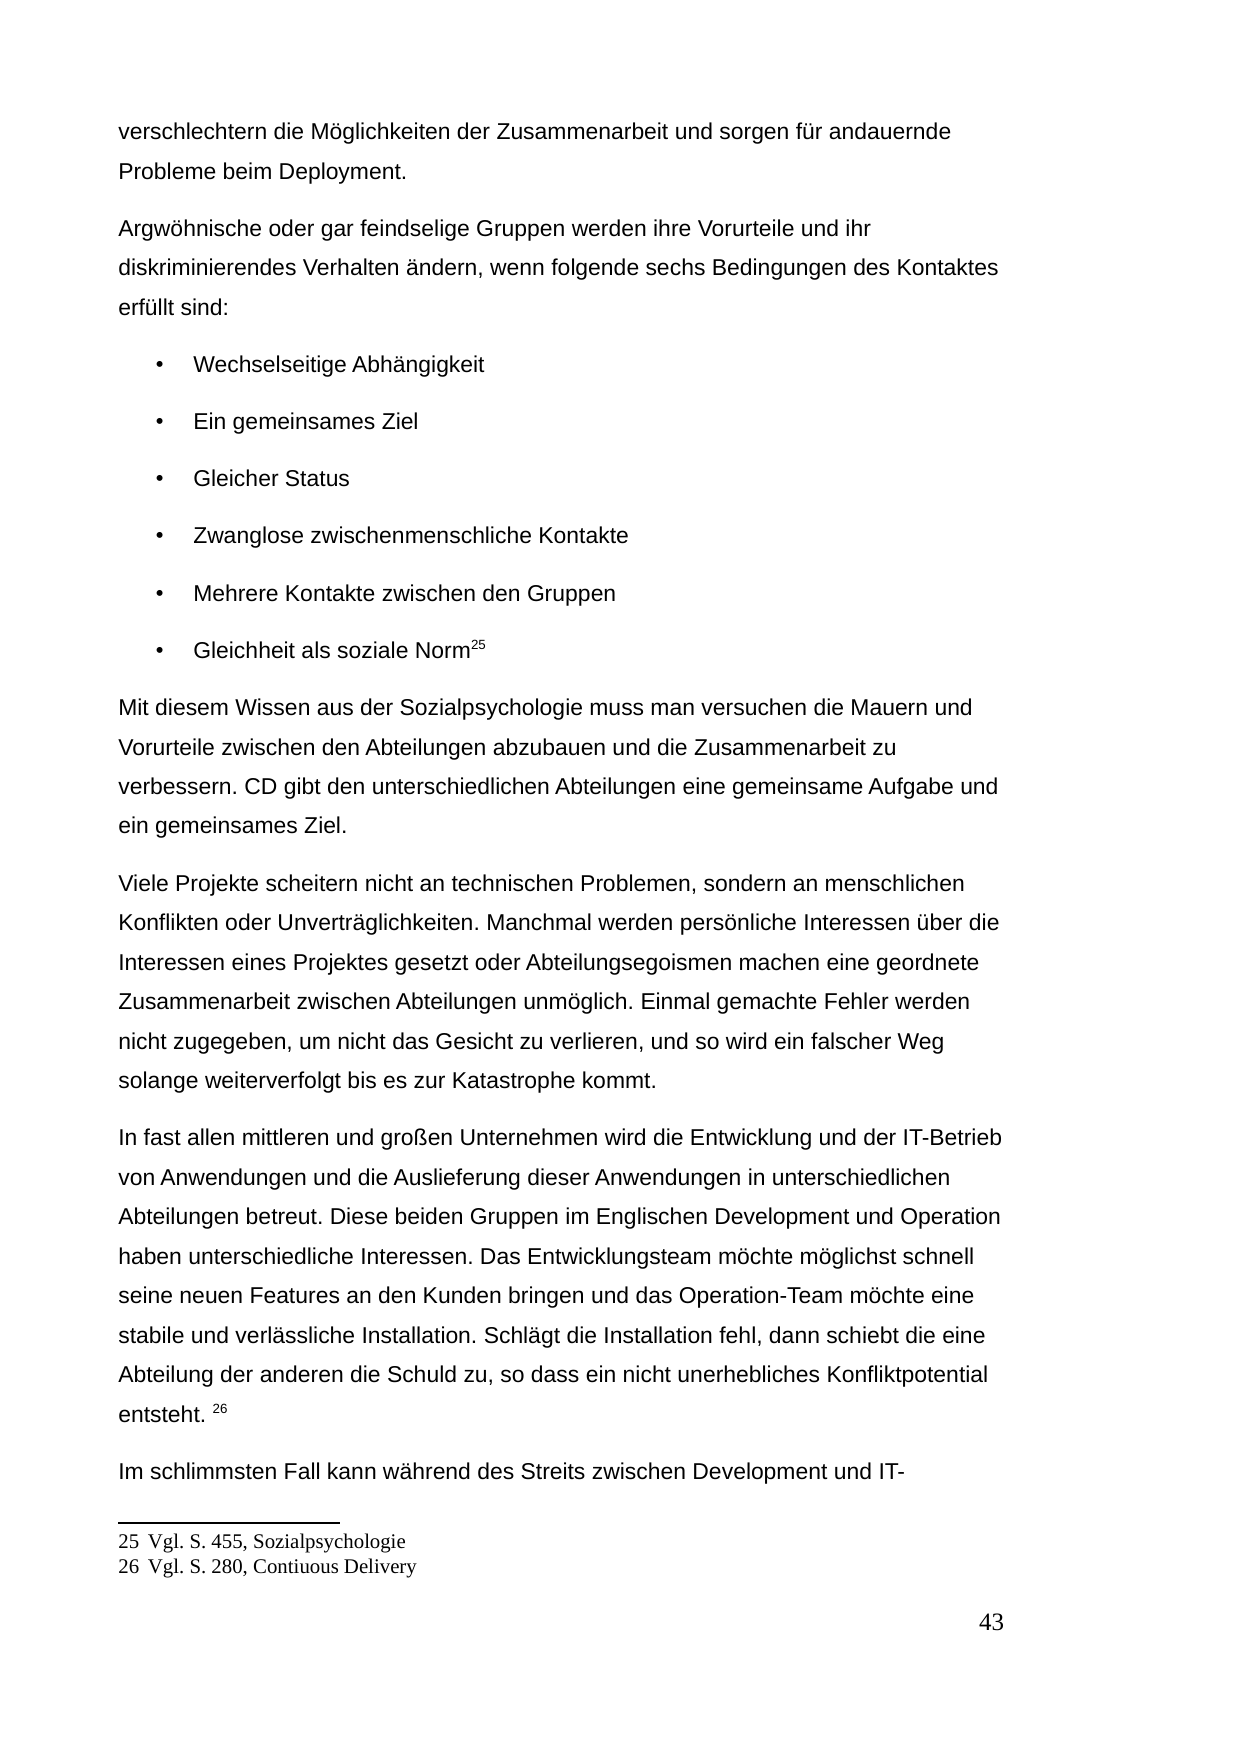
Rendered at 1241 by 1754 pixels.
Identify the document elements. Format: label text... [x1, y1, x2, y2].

text Mit diesem Wissen aus der Sozialpsychologie muss man versuchen die Mauern und Vorurteile zwischen den Abteilungen abzubauen und die Zusammenarbeit zu verbessern. CD gibt den unterschiedlichen Abteilungen eine gemeinsame Aufgabe und ein gemeinsames Ziel. [118, 694, 1004, 839]
list Mehrere Kontakte zwischen den Gruppen [156, 580, 1004, 606]
list Wechselseitige Abhängigkeit [156, 351, 1004, 377]
text Im schlimmsten Fall kann während des Streits zwischen Development und IT- [118, 1458, 1004, 1484]
text Argwöhnische oder gar feindselige Gruppen werden ihre Vorurteile und ihr diskriminierendes Verhalten ändern, wenn folgende sechs Bedingungen des Kontaktes erfüllt sind: [118, 215, 1004, 320]
text Vgl. S. 280, Contiuous Delivery [118, 1553, 1004, 1578]
list Gleicher Status [156, 465, 1004, 492]
list Gleichheit als soziale Norm [156, 637, 1004, 663]
list Zwanglose zwischenmenschliche Kontakte [156, 522, 1004, 549]
text Viele Projekte scheitern nicht an technischen Problemen, sondern an menschlichen Konflikten oder Unverträglichkeiten. Manchmal werden persönliche Interessen über die Interessen eines Projektes gesetzt oder Abteilungsegoismen machen eine geordnete Zusammenarbeit zwischen Abteilungen unmöglich. Einmal gemachte Fehler werden nicht zugegeben, um nicht das Gesicht zu verlieren, und so wird ein falscher Weg solange weiterverfolgt bis es zur Katastrophe kommt. [118, 870, 1004, 1093]
list Ein gemeinsames Ziel [156, 408, 1004, 434]
text verschlechtern die Möglichkeiten der Zusammenarbeit und sorgen für andauernde Probleme beim Deployment. [118, 118, 1004, 184]
text In fast allen mittleren und großen Unternehmen wird die Entwicklung und der IT-Betrieb von Anwendungen und die Auslieferung dieser Anwendungen in unterschiedlichen Abteilungen betreut. Diese beiden Gruppen im Englischen Development und Operation haben unterschiedliche Interessen. Das Entwicklungsteam möchte möglichst schnell seine neuen Features an den Kunden bringen und das Operation-Team möchte eine stabile und verlässliche Installation. Schlägt die Installation fehl, dann schiebt die eine Abteilung der anderen die Schuld zu, so dass ein nicht unerhebliches Konfliktpotential entsteht. [118, 1124, 1004, 1427]
list Vgl. S. 455, Sozialpsychologie [118, 1529, 1004, 1553]
